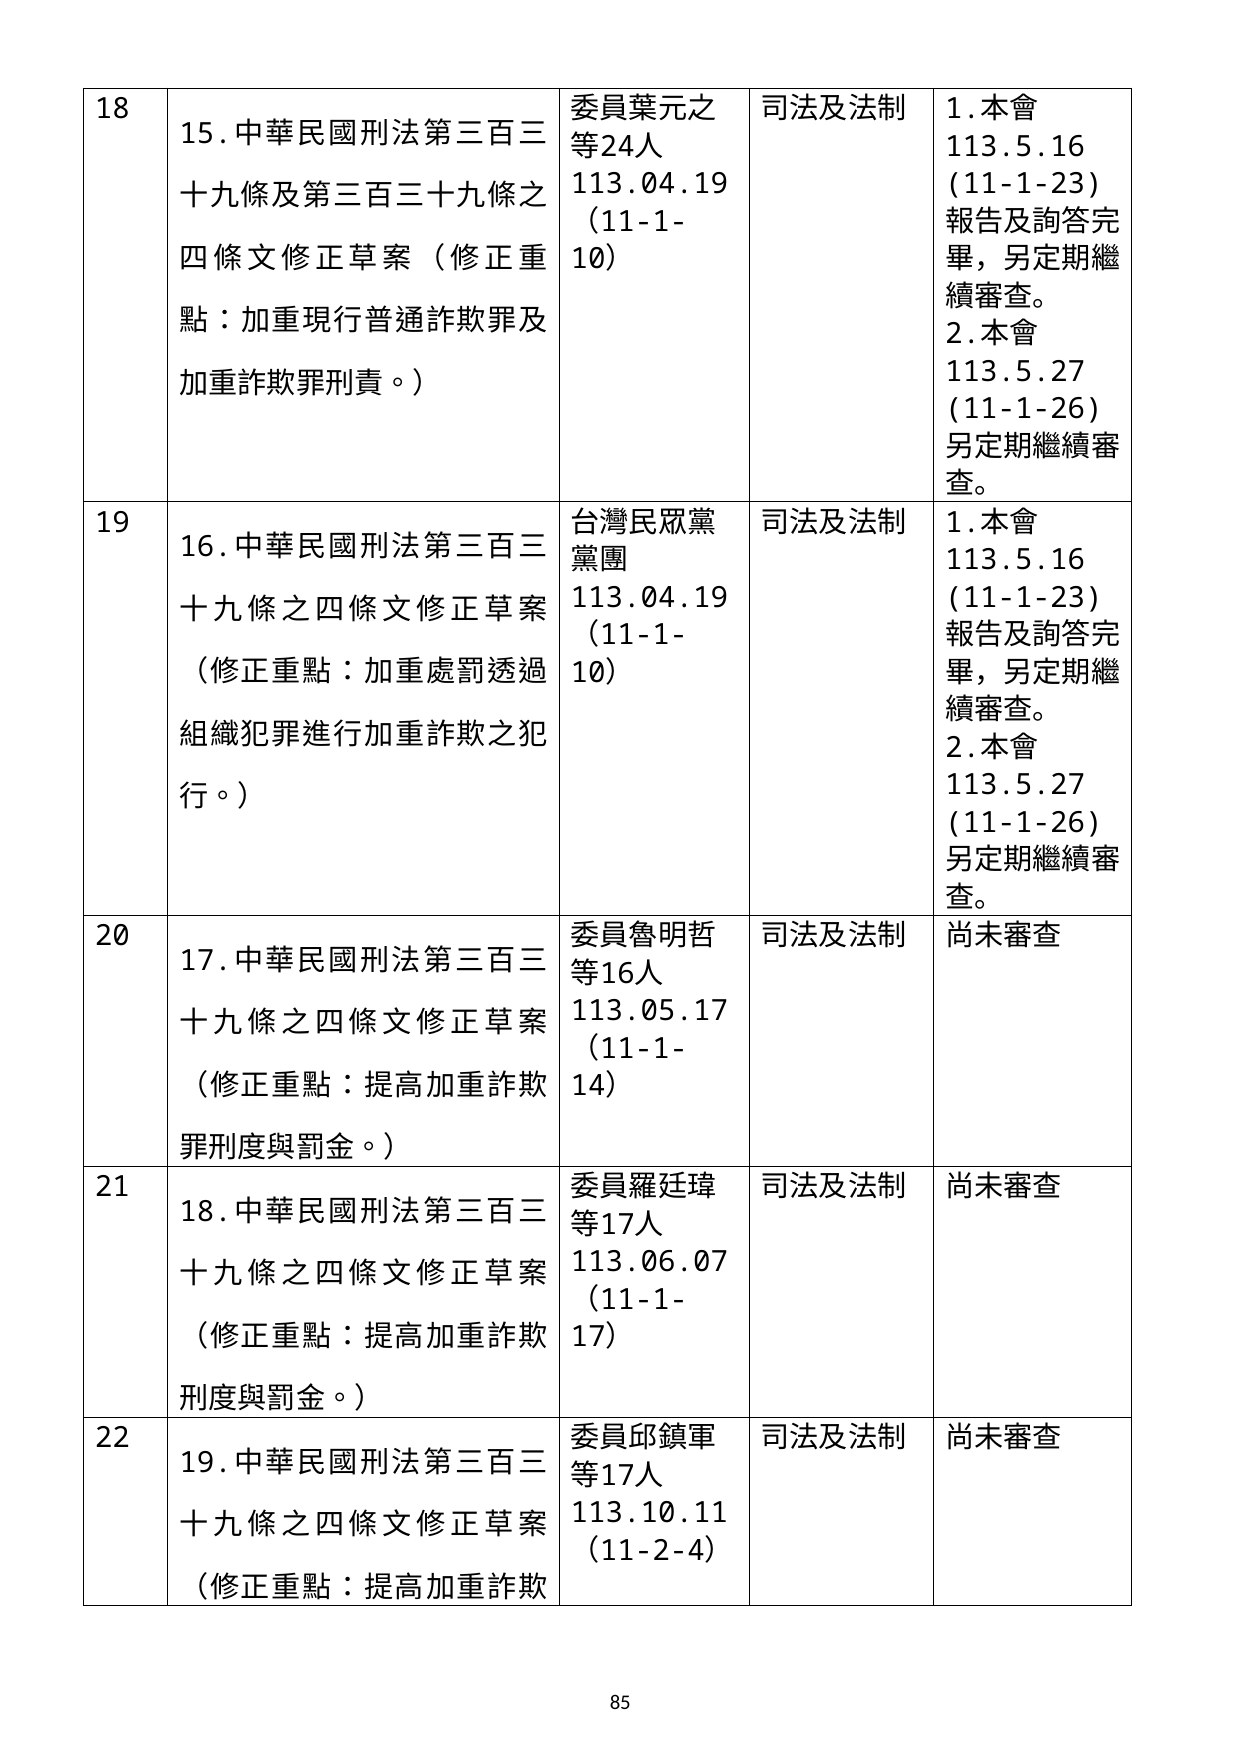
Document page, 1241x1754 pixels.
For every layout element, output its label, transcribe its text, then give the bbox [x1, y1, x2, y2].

table_cell 司法及法制 [750, 1167, 933, 1417]
table_cell 司法及法制 [750, 916, 933, 1166]
table_cell 委員羅廷瑋 等17人 113.06.07 （11-1-17） [560, 1167, 749, 1417]
table_cell 司法及法制 [750, 89, 933, 501]
table_cell 21 [84, 1167, 167, 1417]
table_cell 委員葉元之 等24人 113.04.19 （11-1-10） [560, 89, 749, 501]
table_cell 尚未審查 [934, 916, 1131, 1166]
table_cell 22 [84, 1418, 167, 1605]
table_cell 18.中華民國刑法第三百三十九條之四條文修正草案（修正重點：提高加重詐欺刑度與罰金。） [168, 1167, 559, 1417]
table_cell 20 [84, 916, 167, 1166]
table_cell 18 [84, 89, 167, 501]
table_cell 尚未審查 [934, 1418, 1131, 1605]
table_cell 1.本會 113.5.16 (11-1-23)報告及詢答完畢，另定期繼續審查。 2.本會 113.5.27 (11-1-26)另定期繼續審查。 [934, 89, 1131, 501]
table_cell 台灣民眾黨黨團 113.04.19 （11-1-10） [560, 502, 749, 915]
table_cell 尚未審查 [934, 1167, 1131, 1417]
table_cell 委員邱鎮軍 等17人 113.10.11 （11-2-4） [560, 1418, 749, 1605]
table_cell 19.中華民國刑法第三百三十九條之四條文修正草案（修正重點：提高加重詐欺 [168, 1418, 559, 1605]
table_cell 19 [84, 502, 167, 915]
table_cell 1.本會 113.5.16 (11-1-23)報告及詢答完畢，另定期繼續審查。 2.本會 113.5.27 (11-1-26)另定期繼續審查。 [934, 502, 1131, 915]
table_cell 委員魯明哲 等16人 113.05.17 （11-1-14） [560, 916, 749, 1166]
table_cell 司法及法制 [750, 502, 933, 915]
table_cell 16.中華民國刑法第三百三十九條之四條文修正草案（修正重點：加重處罰透過組織犯罪進行加重詐欺之犯行。） [168, 502, 559, 915]
table_cell 司法及法制 [750, 1418, 933, 1605]
table_cell 15.中華民國刑法第三百三十九條及第三百三十九條之四條文修正草案（修正重點：加重現行普通詐欺罪及加重詐欺罪刑責。） [168, 89, 559, 501]
table_cell 17.中華民國刑法第三百三十九條之四條文修正草案（修正重點：提高加重詐欺罪刑度與罰金。） [168, 916, 559, 1166]
